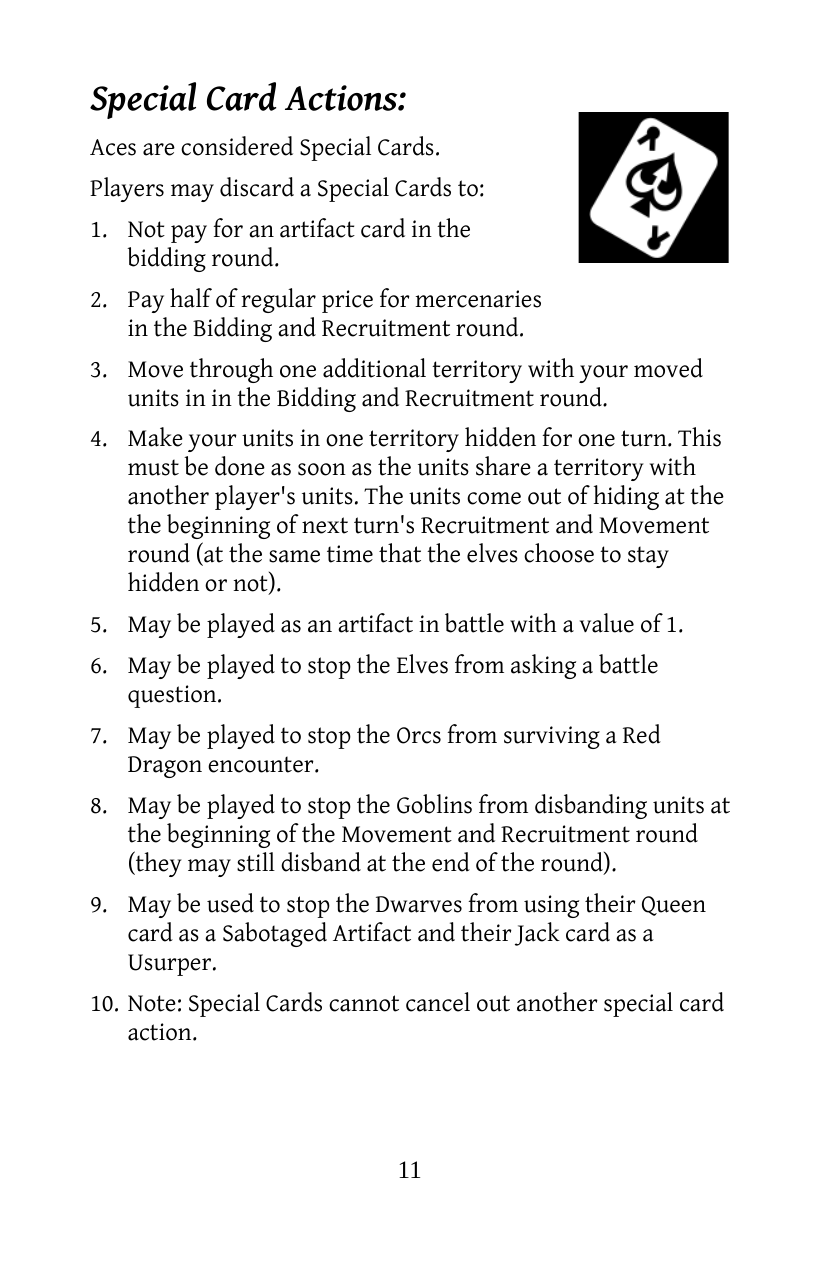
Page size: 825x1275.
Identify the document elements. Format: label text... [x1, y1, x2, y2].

list Note: Special Cards cannot cancel out another special card action. [90, 989, 735, 1047]
list Make your units in one territory hidden for one turn. This must be done as soon as the units share a territory with another player's units. The units come out of hiding at the the beginning of next turn's Recruitment and Movement round (at the same time that the elves choose to stay hidden or not). [90, 425, 735, 599]
text Players may discard a Special Cards to: [90, 174, 578, 203]
picture [578, 112, 729, 263]
list May be used to stop the Dwarves from using their Queen card as a Sabotaged Artifact and their Jack card as a Usurper. [90, 890, 735, 977]
list Move through one additional territory with your moved units in in the Bidding and Recruitment round. [90, 355, 735, 413]
list Pay half of regular price for mercenaries in the Bidding and Recruitment round. [90, 285, 735, 343]
list May be played to stop the Orcs from surviving a Red Dragon encounter. [90, 722, 735, 779]
list May be played as an artifact in battle with a value of 1. [90, 611, 735, 640]
list Not pay for an artifact card in the bidding round. [90, 215, 735, 273]
text Aces are considered Special Cards. [90, 133, 578, 162]
subtitle Special Card Actions: [90, 78, 735, 121]
list May be played to stop the Elves from asking a battle question. [90, 652, 735, 709]
list May be played to stop the Goblins from disbanding units at the beginning of the Movement and Recruitment round (they may still disband at the end of the round). [90, 791, 735, 878]
